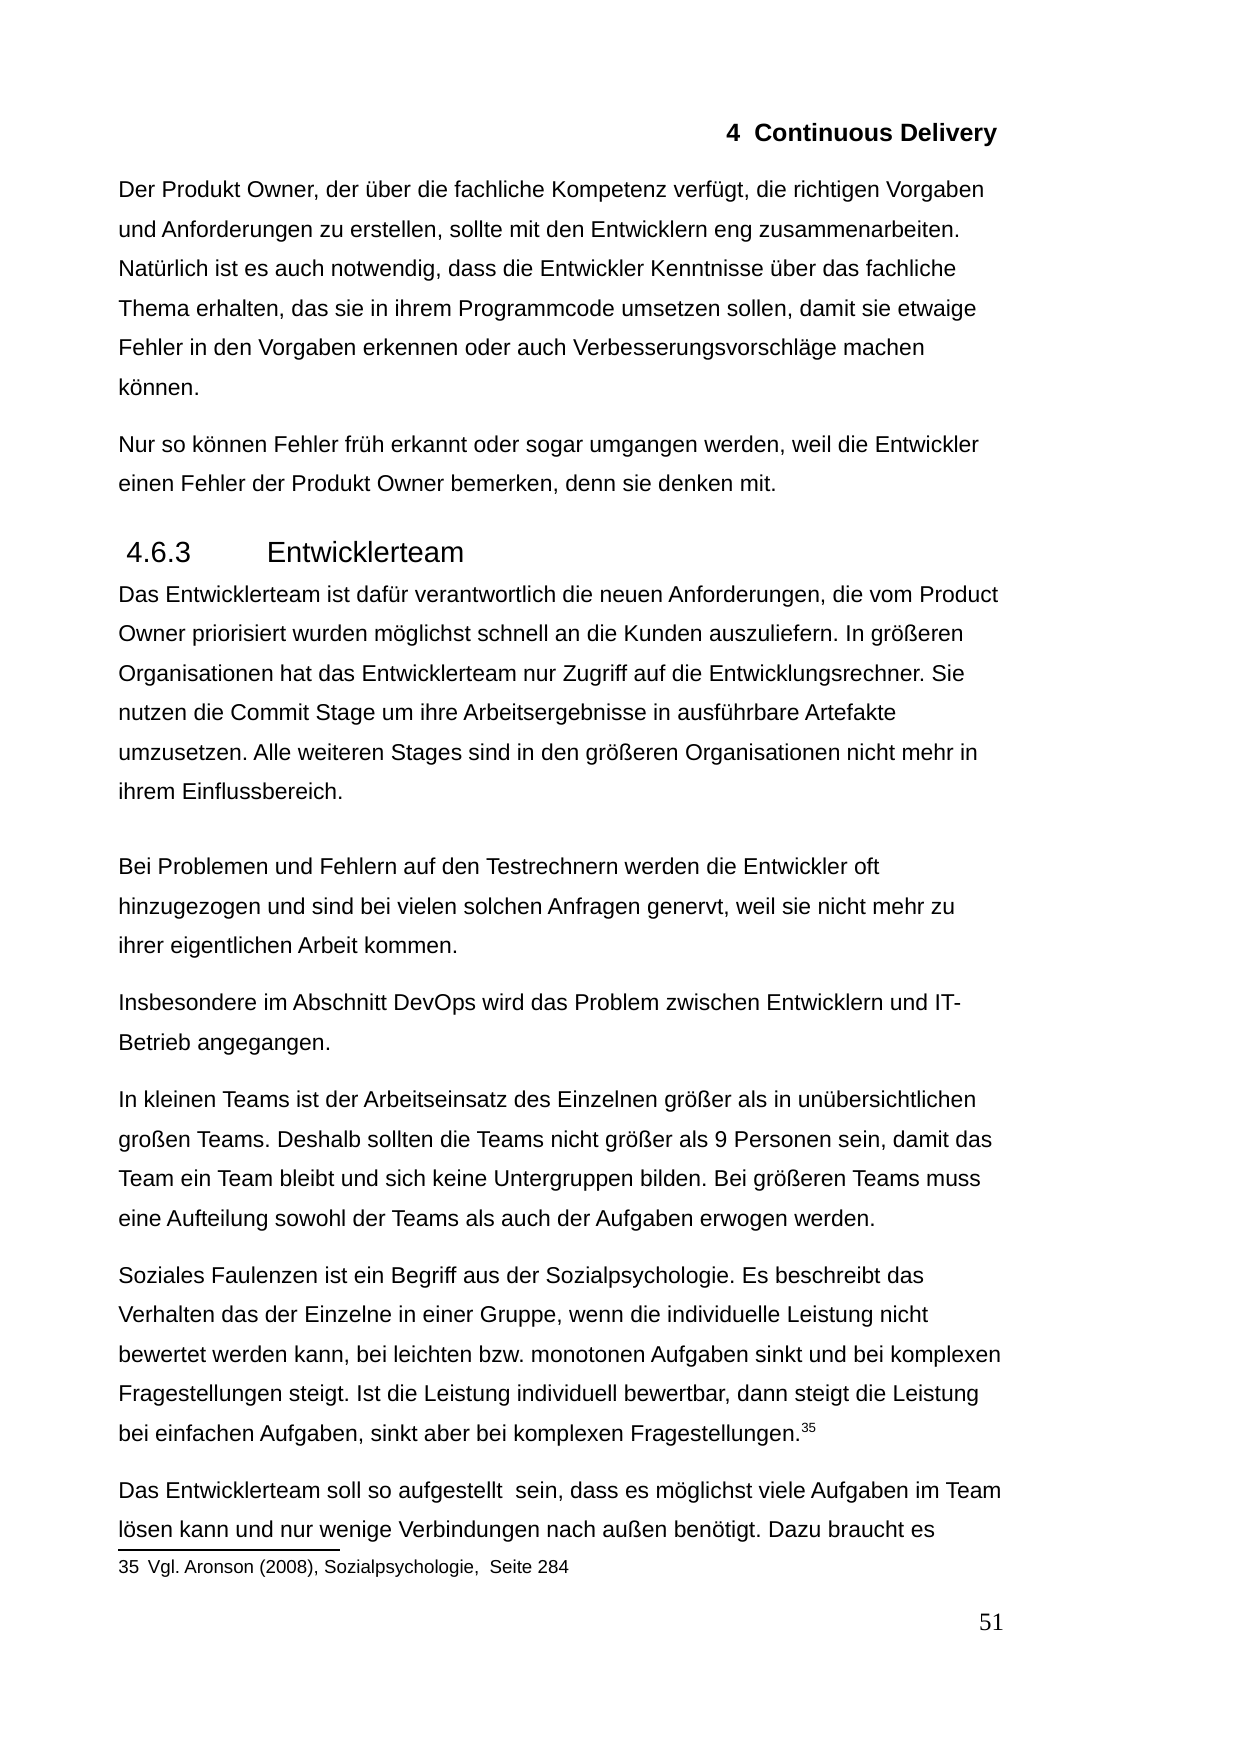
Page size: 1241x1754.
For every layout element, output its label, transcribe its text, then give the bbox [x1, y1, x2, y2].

text Nur so können Fehler früh erkannt oder sogar umgangen werden, weil die Entwickler einen Fehler der Produkt Owner bemerken, denn sie denken mit. [118, 431, 1004, 497]
text Der Produkt Owner, der über die fachliche Kompetenz verfügt, die richtigen Vorgaben und Anforderungen zu erstellen, sollte mit den Entwicklern eng zusammenarbeiten. Natürlich ist es auch notwendig, dass die Entwickler Kenntnisse über das fachliche Thema erhalten, das sie in ihrem Programmcode umsetzen sollen, damit sie etwaige Fehler in den Vorgaben erkennen oder auch Verbesserungsvorschläge machen können. [118, 176, 1004, 400]
text Insbesondere im Abschnitt DevOps wird das Problem zwischen Entwicklern und IT-Betrieb angegangen. [118, 989, 1004, 1055]
text Vgl. Aronson (2008), Sozialpsychologie, Seite 284 [118, 1556, 1004, 1578]
text Das Entwicklerteam soll so aufgestellt sein, dass es möglichst viele Aufgaben im Team lösen kann und nur wenige Verbindungen nach außen benötigt. Dazu braucht es [118, 1477, 1004, 1543]
text Soziales Faulenzen ist ein Begriff aus der Sozialpsychologie. Es beschreibt das Verhalten das der Einzelne in einer Gruppe, wenn die individuelle Leistung nicht bewertet werden kann, bei leichten bzw. monotonen Aufgaben sinkt und bei komplexen Fragestellungen steigt. Ist die Leistung individuell bewertbar, dann steigt die Leistung bei einfachen Aufgaben, sinkt aber bei komplexen Fragestellungen. [118, 1262, 1004, 1446]
text Bei Problemen und Fehlern auf den Testrechnern werden die Entwickler oft hinzugezogen und sind bei vielen solchen Anfragen genervt, weil sie nicht mehr zu ihrer eigentlichen Arbeit kommen. [118, 853, 1004, 958]
text In kleinen Teams ist der Arbeitseinsatz des Einzelnen größer als in unübersichtlichen großen Teams. Deshalb sollten die Teams nicht größer als 9 Personen sein, damit das Team ein Team bleibt und sich keine Untergruppen bilden. Bei größeren Teams muss eine Aufteilung sowohl der Teams als auch der Aufgaben erwogen werden. [118, 1086, 1004, 1231]
subtitle Entwicklerteam [118, 535, 1004, 568]
text Das Entwicklerteam ist dafür verantwortlich die neuen Anforderungen, die vom Product Owner priorisiert wurden möglichst schnell an die Kunden auszuliefern. In größeren Organisationen hat das Entwicklerteam nur Zugriff auf die Entwicklungsrechner. Sie nutzen die Commit Stage um ihre Arbeitsergebnisse in ausführbare Artefakte umzusetzen. Alle weiteren Stages sind in den größeren Organisationen nicht mehr in ihrem Einflussbereich. [118, 581, 1004, 805]
